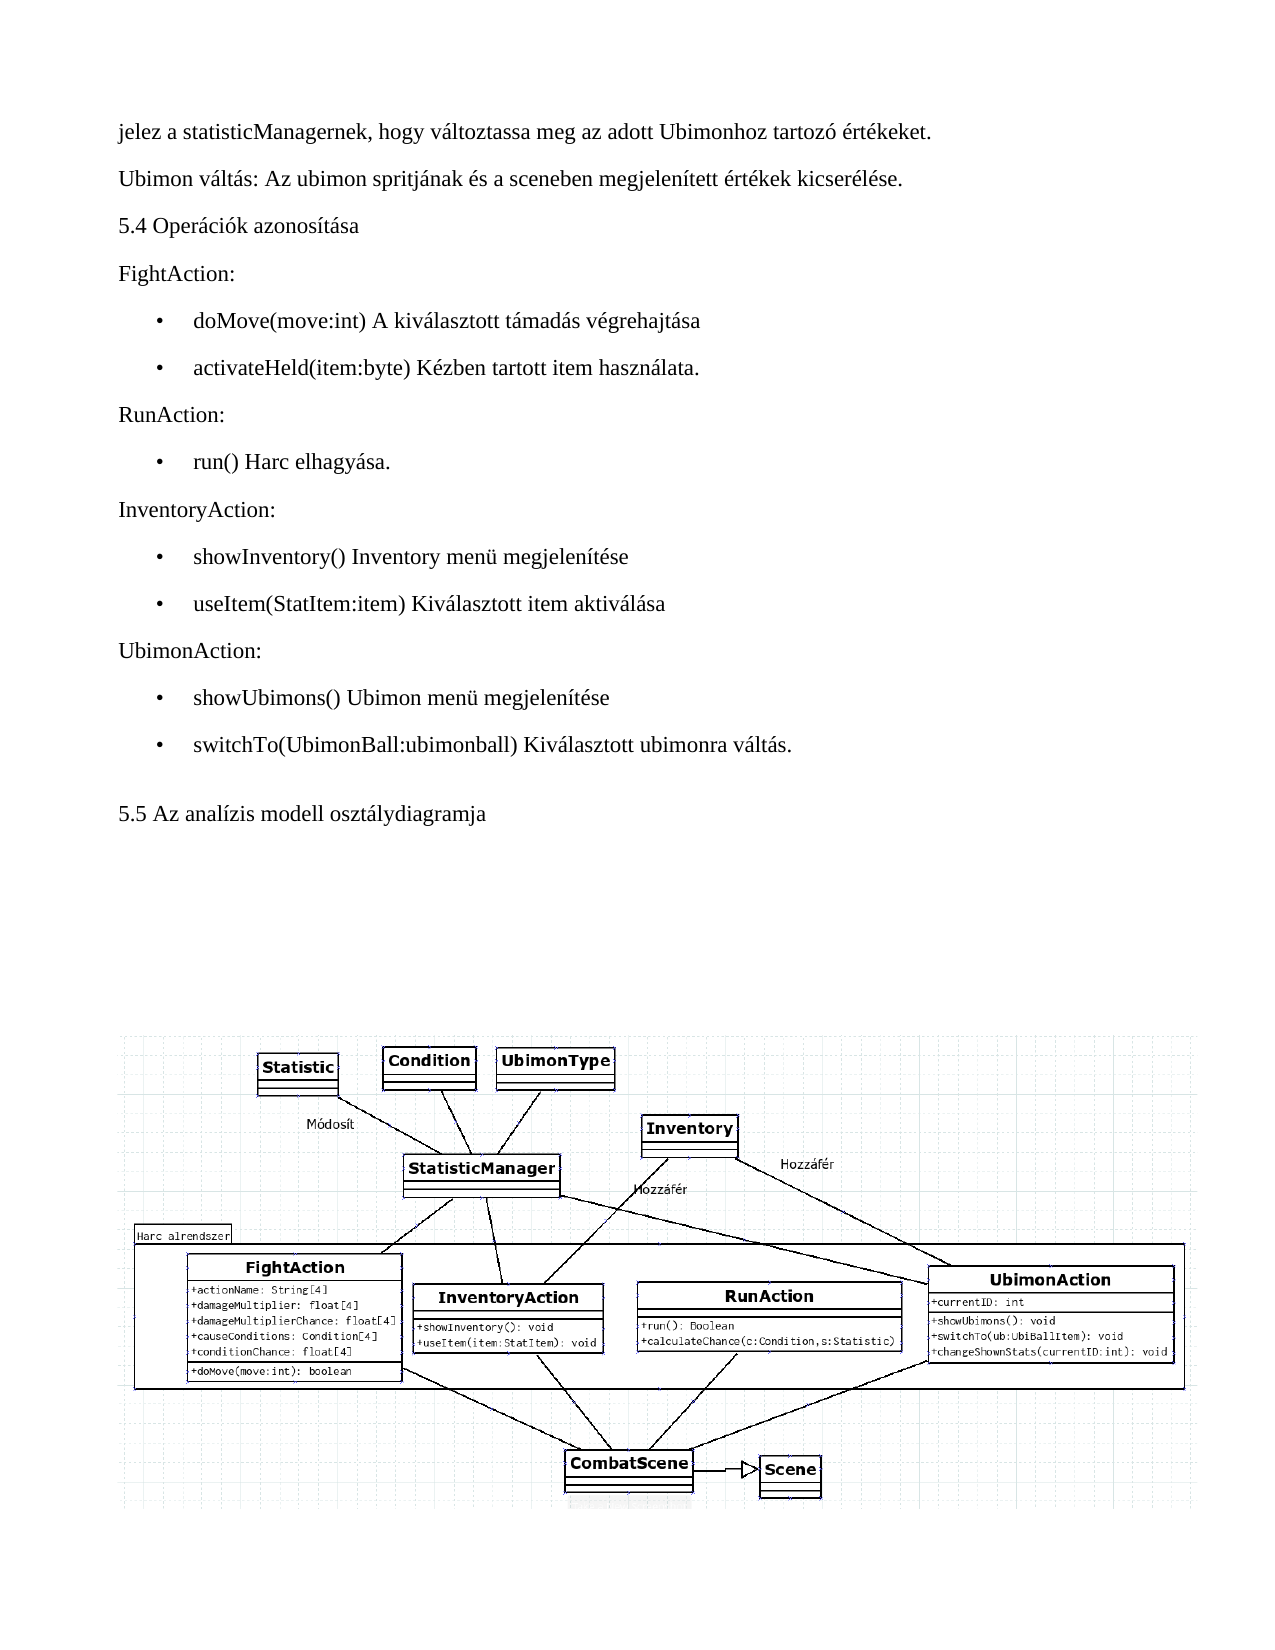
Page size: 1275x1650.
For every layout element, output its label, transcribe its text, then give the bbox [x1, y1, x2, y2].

list useItem(StatItem:item) Kiválasztott item aktiválása [156, 590, 1157, 616]
text 5.4 Operációk azonosítása [118, 212, 1157, 239]
list showInventory() Inventory menü megjelenítése [156, 543, 1157, 569]
text UbimonAction: [118, 637, 1157, 663]
text InventoryAction: [118, 496, 1157, 522]
list doMove(move:int) A kiválasztott támadás végrehajtása [156, 307, 1157, 333]
list showUbimons() Ubimon menü megjelenítése [156, 684, 1157, 711]
text jelez a statisticManagernek, hogy változtassa meg az adott Ubimonhoz tartozó értékeket. [118, 118, 1157, 144]
list switchTo(UbimonBall:ubimonball) Kiválasztott ubimonra váltás. [156, 732, 1157, 758]
subtitle 5.5 Az analízis modell osztálydiagramja [118, 799, 1157, 826]
list activateHeld(item:byte) Kézben tartott item használata. [156, 354, 1157, 380]
text Ubimon váltás: Az ubimon spritjának és a sceneben megjelenített értékek kicserélése. [118, 165, 1157, 192]
text FightAction: [118, 260, 1157, 286]
picture [117, 1035, 1198, 1509]
text RunAction: [118, 401, 1157, 428]
list run() Harc elhagyása. [156, 448, 1157, 475]
